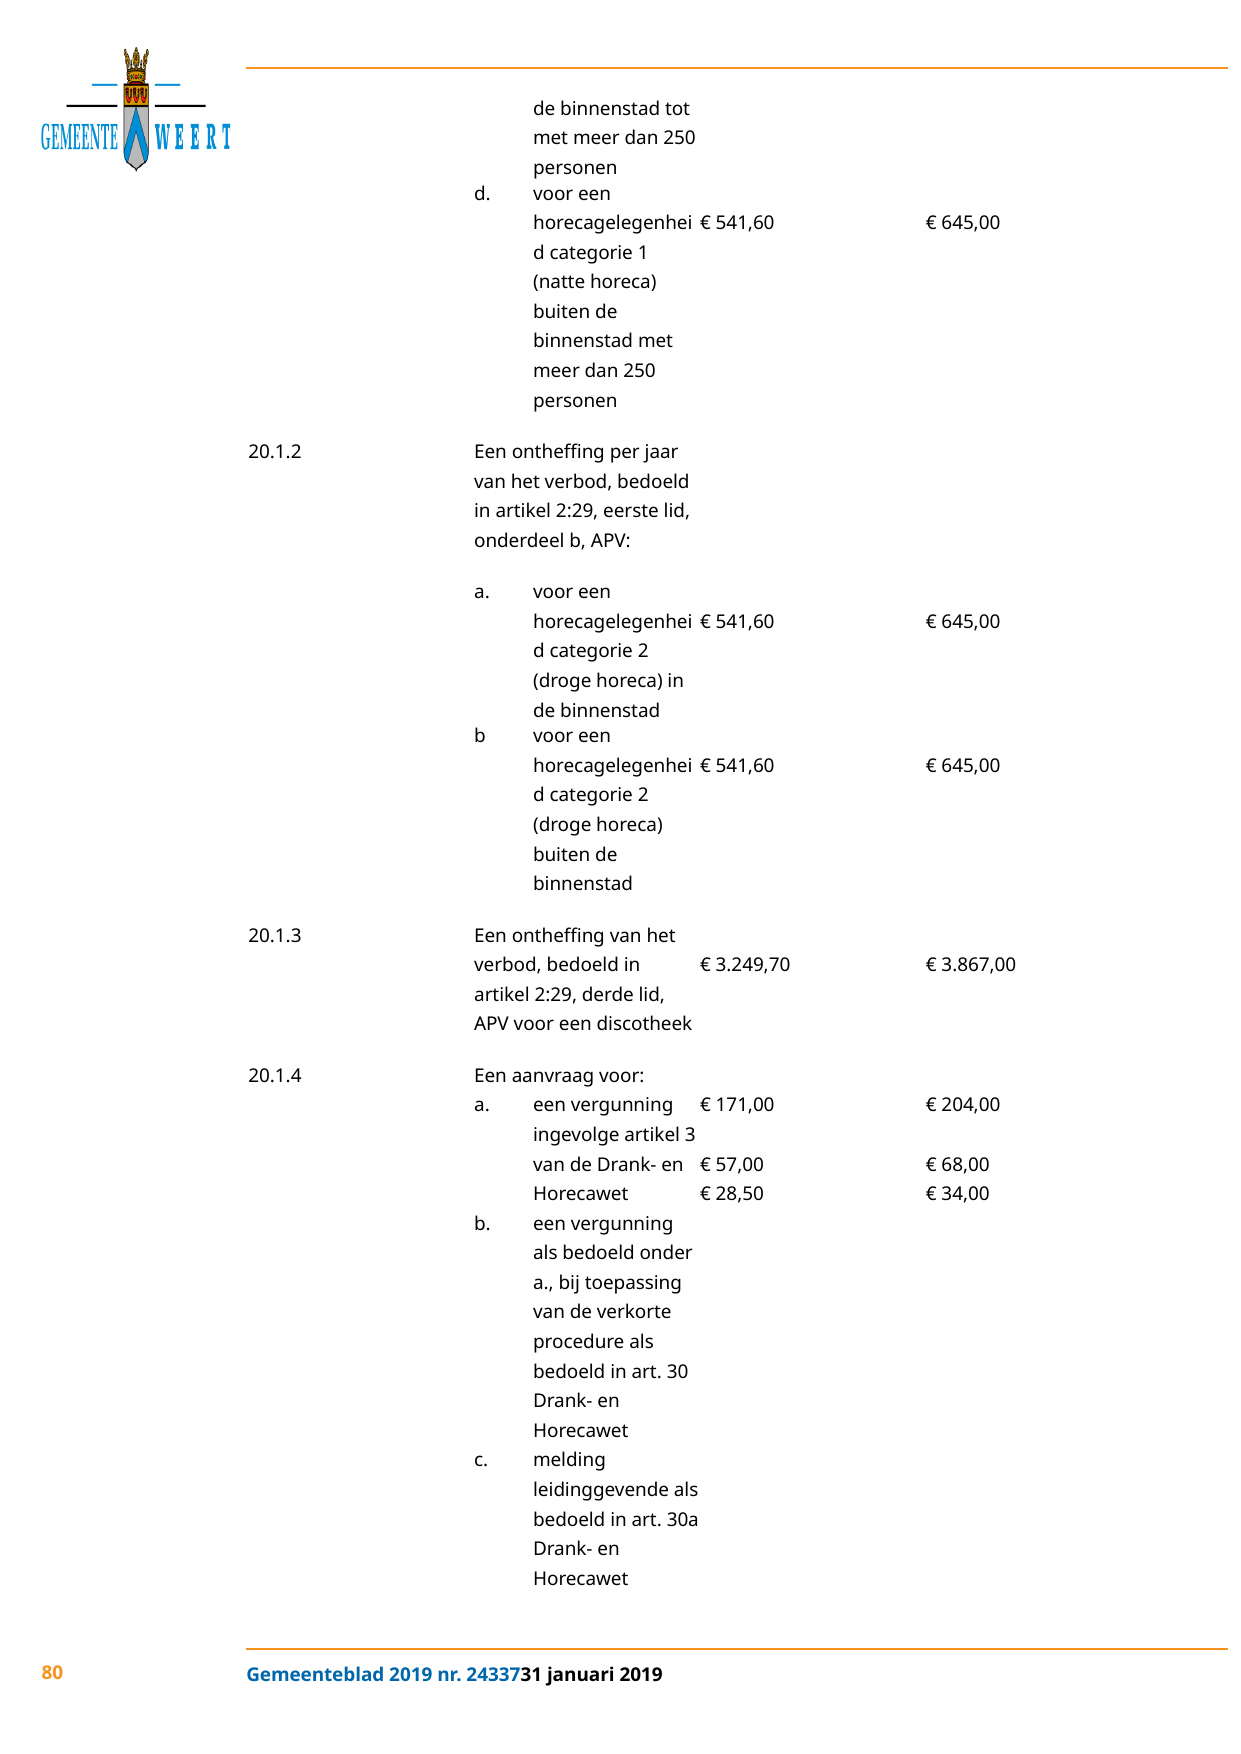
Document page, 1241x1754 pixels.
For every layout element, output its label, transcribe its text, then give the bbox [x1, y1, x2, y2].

table_cell € 3.249,70 [700, 922, 926, 1036]
table_cell € 3.867,00 [926, 922, 1152, 1036]
table_cell [248, 180, 474, 412]
table_cell [248, 896, 474, 922]
table_cell 20.1.2 [248, 438, 474, 553]
table_cell [926, 438, 1152, 553]
table_cell [926, 413, 1152, 438]
table_cell [248, 1036, 474, 1062]
table_cell € 645,00 [926, 579, 1152, 722]
table_cell [248, 413, 474, 438]
table_cell [474, 553, 700, 578]
table_cell voor een horecagelegenheid categorie 2 (droge horeca) in de binnenstad [474, 579, 700, 722]
table_cell € 541,60 [700, 723, 926, 896]
table_cell 20.1.4 [248, 1062, 474, 1591]
table_cell [474, 896, 700, 922]
table_cell [248, 95, 474, 180]
table_cell [926, 95, 1152, 180]
table_cell [248, 723, 474, 896]
table_cell voor een horecagelegenheid categorie 2 (droge horeca) buiten de binnenstad [474, 723, 700, 896]
table_cell [248, 579, 474, 722]
table_cell Een ontheffing per jaar van het verbod, bedoeld in artikel 2:29, eerste lid, onderdeel b, APV: [474, 438, 700, 553]
table_cell 20.1.3 [248, 922, 474, 1036]
table_cell [474, 413, 700, 438]
table_cell [700, 438, 926, 553]
table_cell voor een horecagelegenheid categorie 1 (natte horeca) buiten de binnenstad met meer dan 250 personen [474, 180, 700, 412]
table_cell [248, 553, 474, 578]
table_cell [700, 896, 926, 922]
table_cell [700, 1036, 926, 1062]
table_cell € 645,00 [926, 180, 1152, 412]
table_cell € 171,00 € 57,00 € 28,50 [700, 1062, 926, 1591]
table_cell € 645,00 [926, 723, 1152, 896]
table_cell Een ontheffing van het verbod, bedoeld in artikel 2:29, derde lid, APV voor een discotheek [474, 922, 700, 1036]
table_cell [700, 413, 926, 438]
table_cell € 204,00 € 68,00 € 34,00 [926, 1062, 1152, 1591]
table_cell [700, 95, 926, 180]
table_cell Een aanvraag voor: een vergunning ingevolge artikel 3 van de Drank- en Horecawet een vergunning als bedoeld onder a., bij toepassing van de verkorte procedure als bedoeld in art. 30 Drank- en Horecawet melding leidinggevende als bedoeld in art. 30a Drank- en Horecawet [474, 1062, 700, 1591]
table_cell € 541,60 [700, 180, 926, 412]
table_cell [926, 1036, 1152, 1062]
table_cell [926, 896, 1152, 922]
table_cell [926, 553, 1152, 578]
table_cell € 541,60 [700, 579, 926, 722]
table_cell [700, 553, 926, 578]
picture [41, 47, 231, 172]
table_cell de binnenstad tot met meer dan 250 personen [474, 95, 700, 180]
table_cell [474, 1036, 700, 1062]
